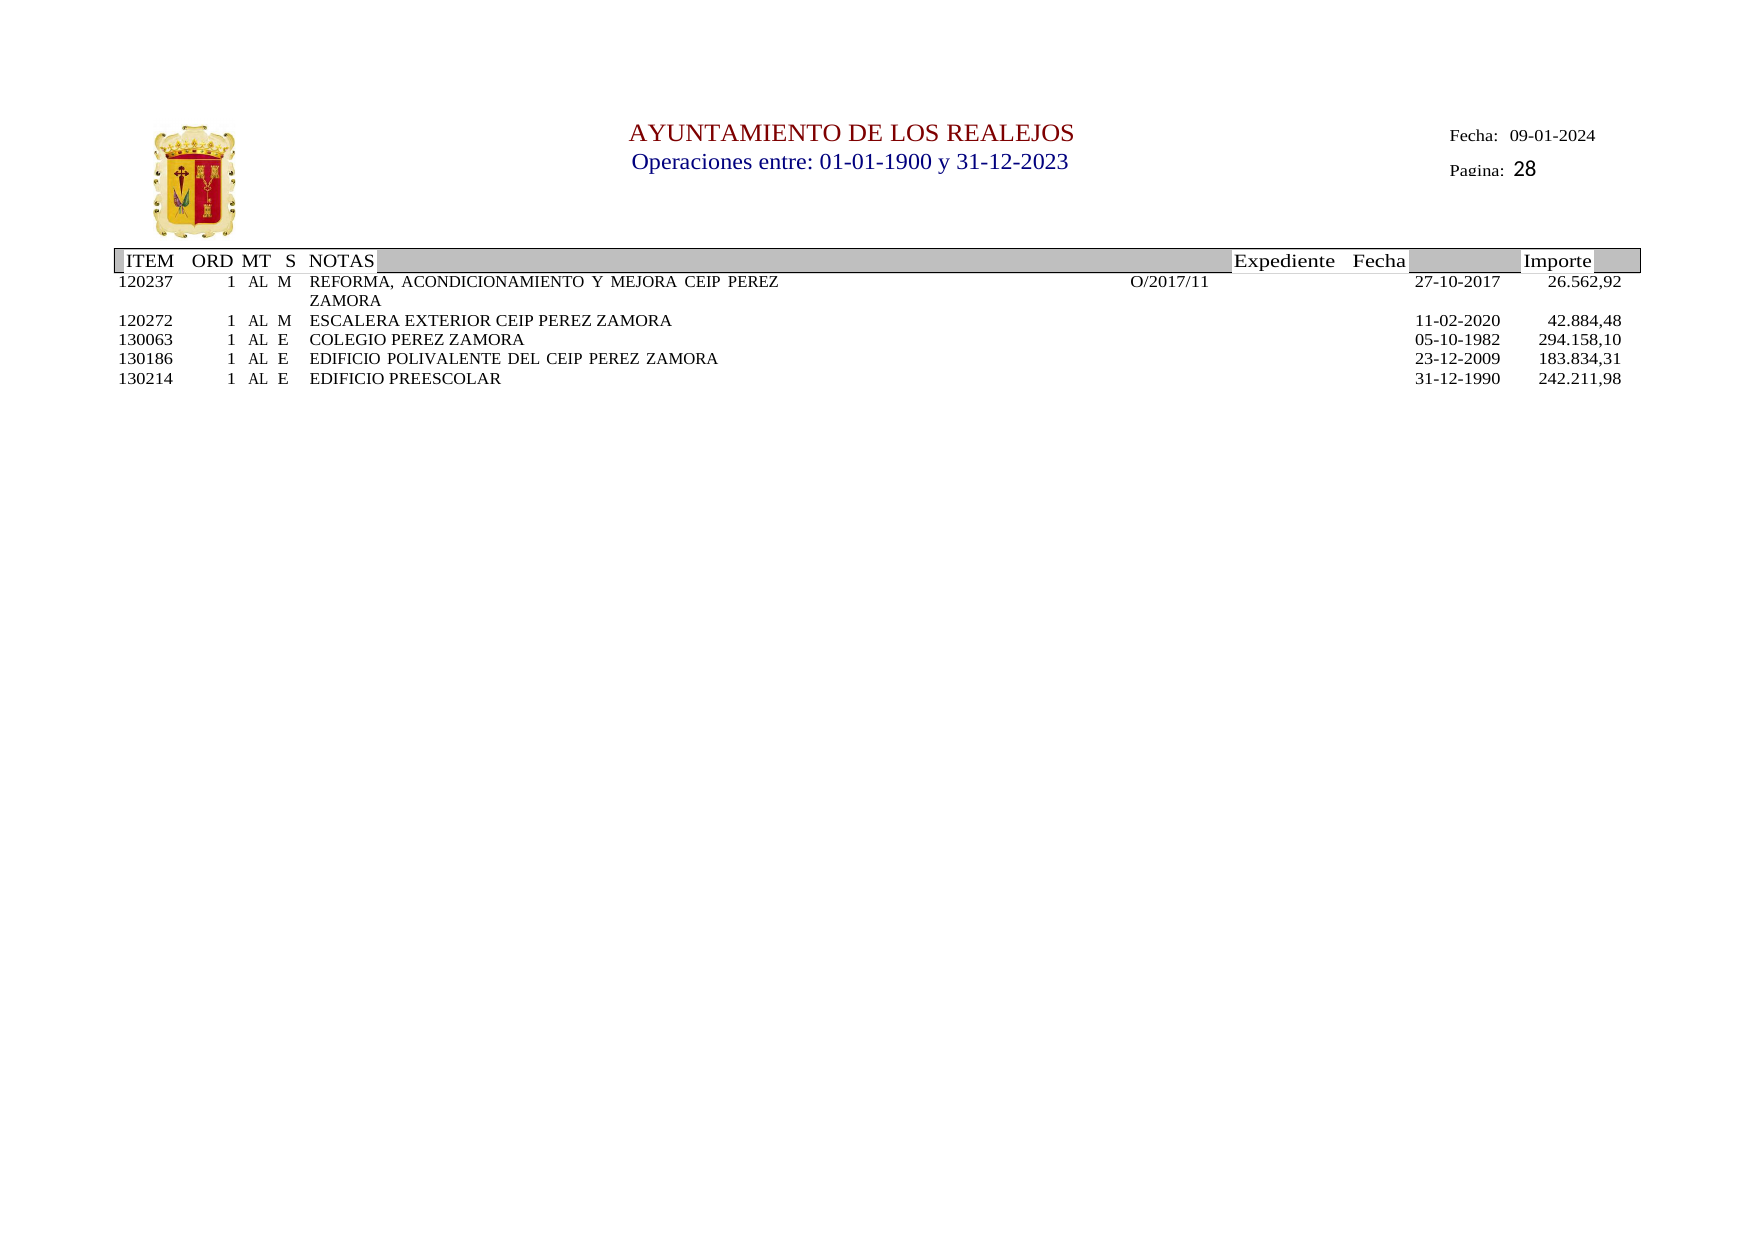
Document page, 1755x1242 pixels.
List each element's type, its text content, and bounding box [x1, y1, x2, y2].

table_cell AL [242, 331, 273, 350]
table_cell [1028, 350, 1383, 369]
table_cell AL [242, 311, 273, 331]
table_cell M [273, 274, 300, 311]
table_cell 26.562,92 [1519, 274, 1636, 311]
table_cell 23-12-2009 [1384, 350, 1519, 369]
table_cell 294.158,10 [1519, 331, 1636, 350]
table_cell REFORMA, ACONDICIONAMIENTO Y MEJORA CEIP PEREZ ZAMORA [300, 274, 1027, 311]
table_cell 1 [200, 331, 242, 350]
table_cell E [273, 350, 300, 369]
table_cell 130063 [114, 331, 200, 350]
table_cell 1 [200, 350, 242, 369]
table_cell O/2017/11 [1028, 274, 1383, 311]
table_cell E [273, 331, 300, 350]
table_cell AL [242, 370, 273, 388]
table_cell 31-12-1990 [1384, 370, 1519, 388]
table_cell 130186 [114, 350, 200, 369]
table_cell 130214 [114, 370, 200, 388]
table_cell 1 [200, 311, 242, 331]
table_cell M [273, 311, 300, 331]
table_cell AL [242, 274, 273, 311]
table_cell 242.211,98 [1519, 370, 1636, 388]
table_cell [1028, 370, 1383, 388]
table_cell 183.834,31 [1519, 350, 1636, 369]
table_cell E [273, 370, 300, 388]
table_cell 1 [200, 370, 242, 388]
table_cell EDIFICIO PREESCOLAR [300, 370, 1027, 388]
table_cell 120237 [114, 274, 200, 311]
table_cell ESCALERA EXTERIOR CEIP PEREZ ZAMORA [300, 311, 1027, 331]
table_cell 42.884,48 [1519, 311, 1636, 331]
table_cell [1028, 311, 1383, 331]
table_cell EDIFICIO POLIVALENTE DEL CEIP PEREZ ZAMORA [300, 350, 1027, 369]
table_cell [1028, 331, 1383, 350]
table_cell 05-10-1982 [1384, 331, 1519, 350]
table_cell 120272 [114, 311, 200, 331]
table_cell 11-02-2020 [1384, 311, 1519, 331]
table_cell AL [242, 350, 273, 369]
table_cell 27-10-2017 [1384, 274, 1519, 311]
table_cell 1 [200, 274, 242, 311]
table_cell COLEGIO PEREZ ZAMORA [300, 331, 1027, 350]
